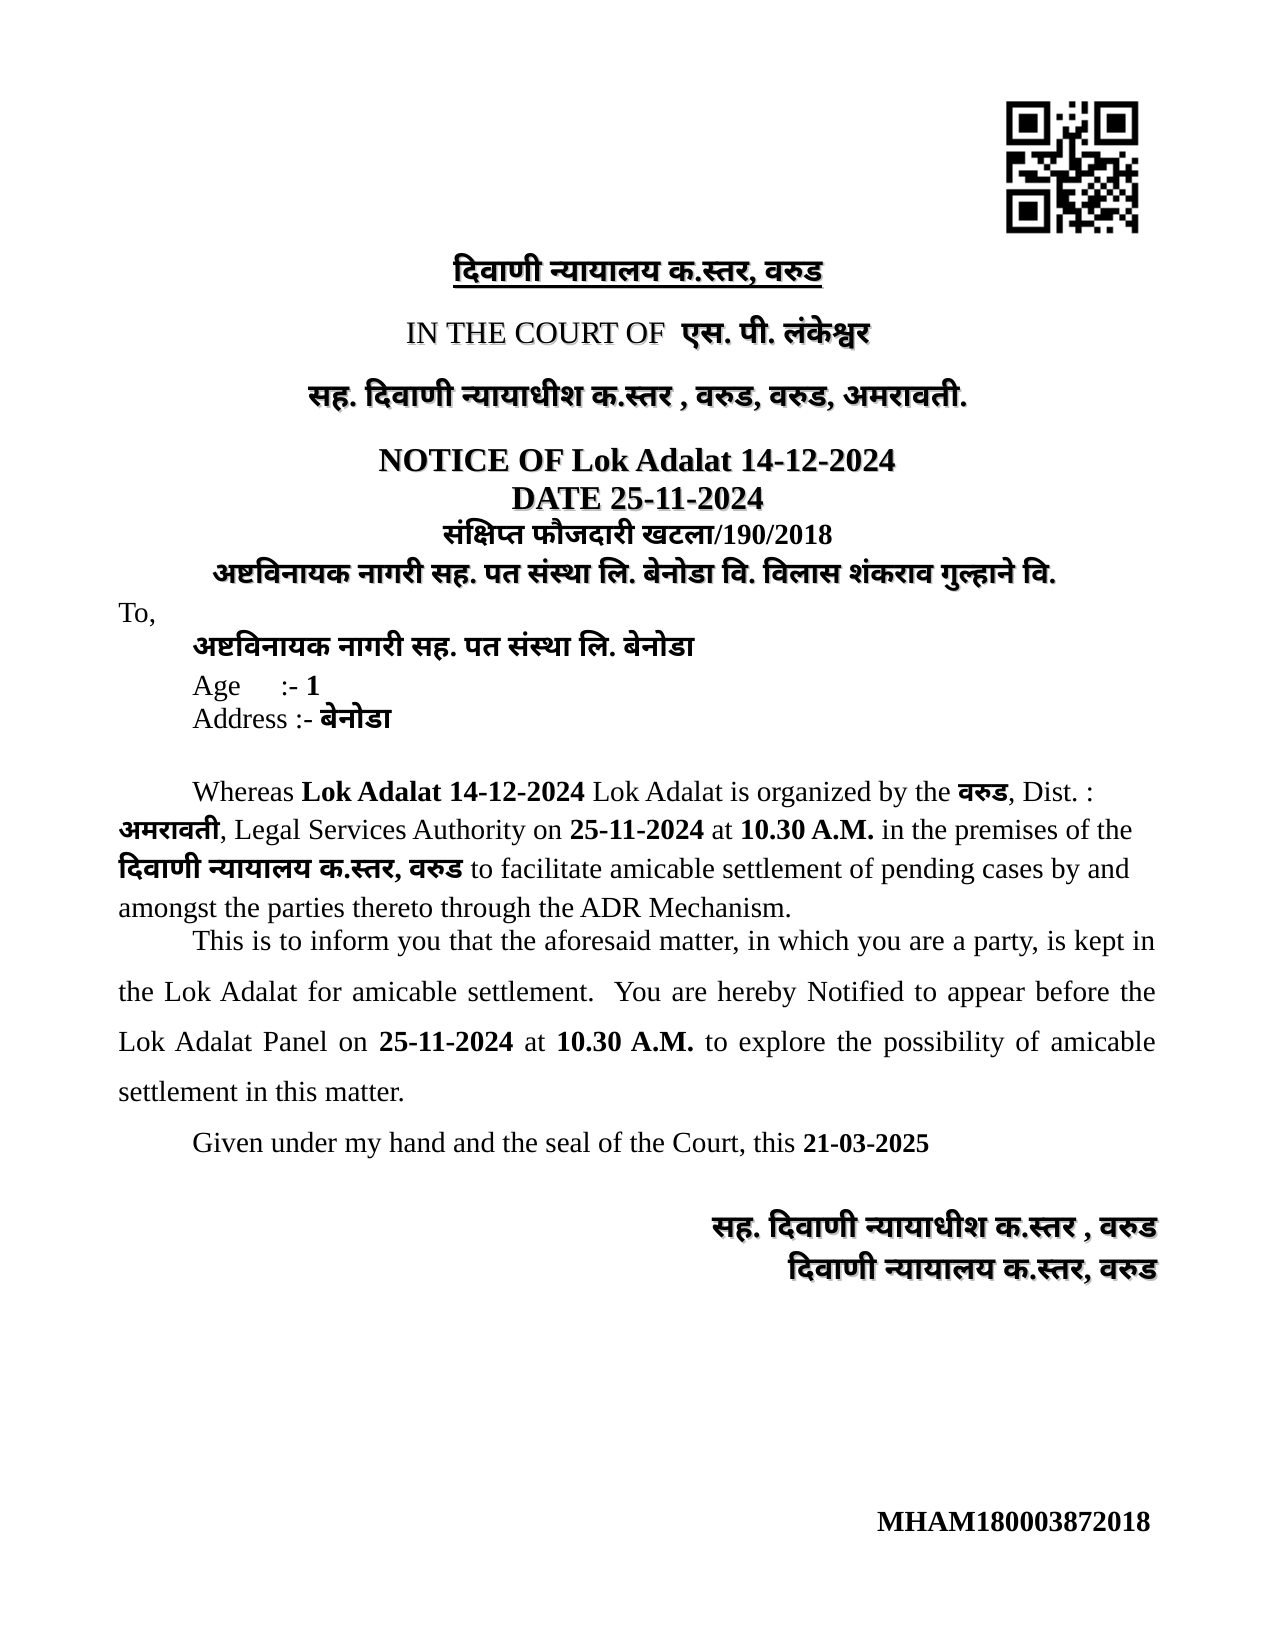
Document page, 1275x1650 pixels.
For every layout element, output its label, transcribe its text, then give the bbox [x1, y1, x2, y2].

text संक्षिप्त फौजदारी खटला/190/2018 [118, 517, 1157, 556]
picture [994, 89, 1151, 246]
table_cell [864, 85, 1156, 252]
text Whereas Lok Adalat 14-12-2024 Lok Adalat is organized by the वरुड, Dist. : अमरावती, Legal Services Authority on 25-11-2024 at 10.30 A.M. in the premises of the दिवाणी न्यायालय क.स्तर, वरुड to facilitate amicable settlement of pending cases by and amongst the parties thereto through the ADR Mechanism. [118, 774, 1157, 923]
text NOTICE OF Lok Adalat 14-12-2024 [118, 440, 1157, 478]
text दिवाणी न्यायालय क.स्तर, वरुड [118, 252, 1157, 294]
text अष्टविनायक नागरी सह. पत संस्था लि. बेनोडा वि. विलास शंकराव गुल्हाने वि. [118, 556, 1157, 595]
table_header MHAM180003872018 [864, 1499, 1156, 1543]
text Given under my hand and the seal of the Court, this 21-03-2025 [118, 1125, 1157, 1158]
text अष्टविनायक नागरी सह. पत संस्था लि. बेनोडा [118, 629, 1157, 668]
text सह. दिवाणी न्यायाधीश क.स्तर , वरुड [118, 1209, 1157, 1251]
text DATE 25-11-2024 [118, 478, 1157, 517]
text IN THE COURT OF एस. पी. लंकेश्वर [118, 314, 1157, 356]
text To, [118, 595, 1157, 629]
text दिवाणी न्यायालय क.स्तर, वरुड [118, 1251, 1157, 1292]
text Address :- बेनोडा [118, 701, 1157, 741]
text Age :- 1 [118, 668, 1157, 701]
text This is to inform you that the aforesaid matter, in which you are a party, is kept in the Lok Adalat for amicable settlement. You are hereby Notified to appear before the Lok Adalat Panel on 25-11-2024 at 10.30 A.M. to explore the possibility of amicable settlement in this matter. [118, 923, 1157, 1108]
text सह. दिवाणी न्यायाधीश क.स्तर , वरुड, वरुड, अमरावती. [118, 377, 1157, 419]
